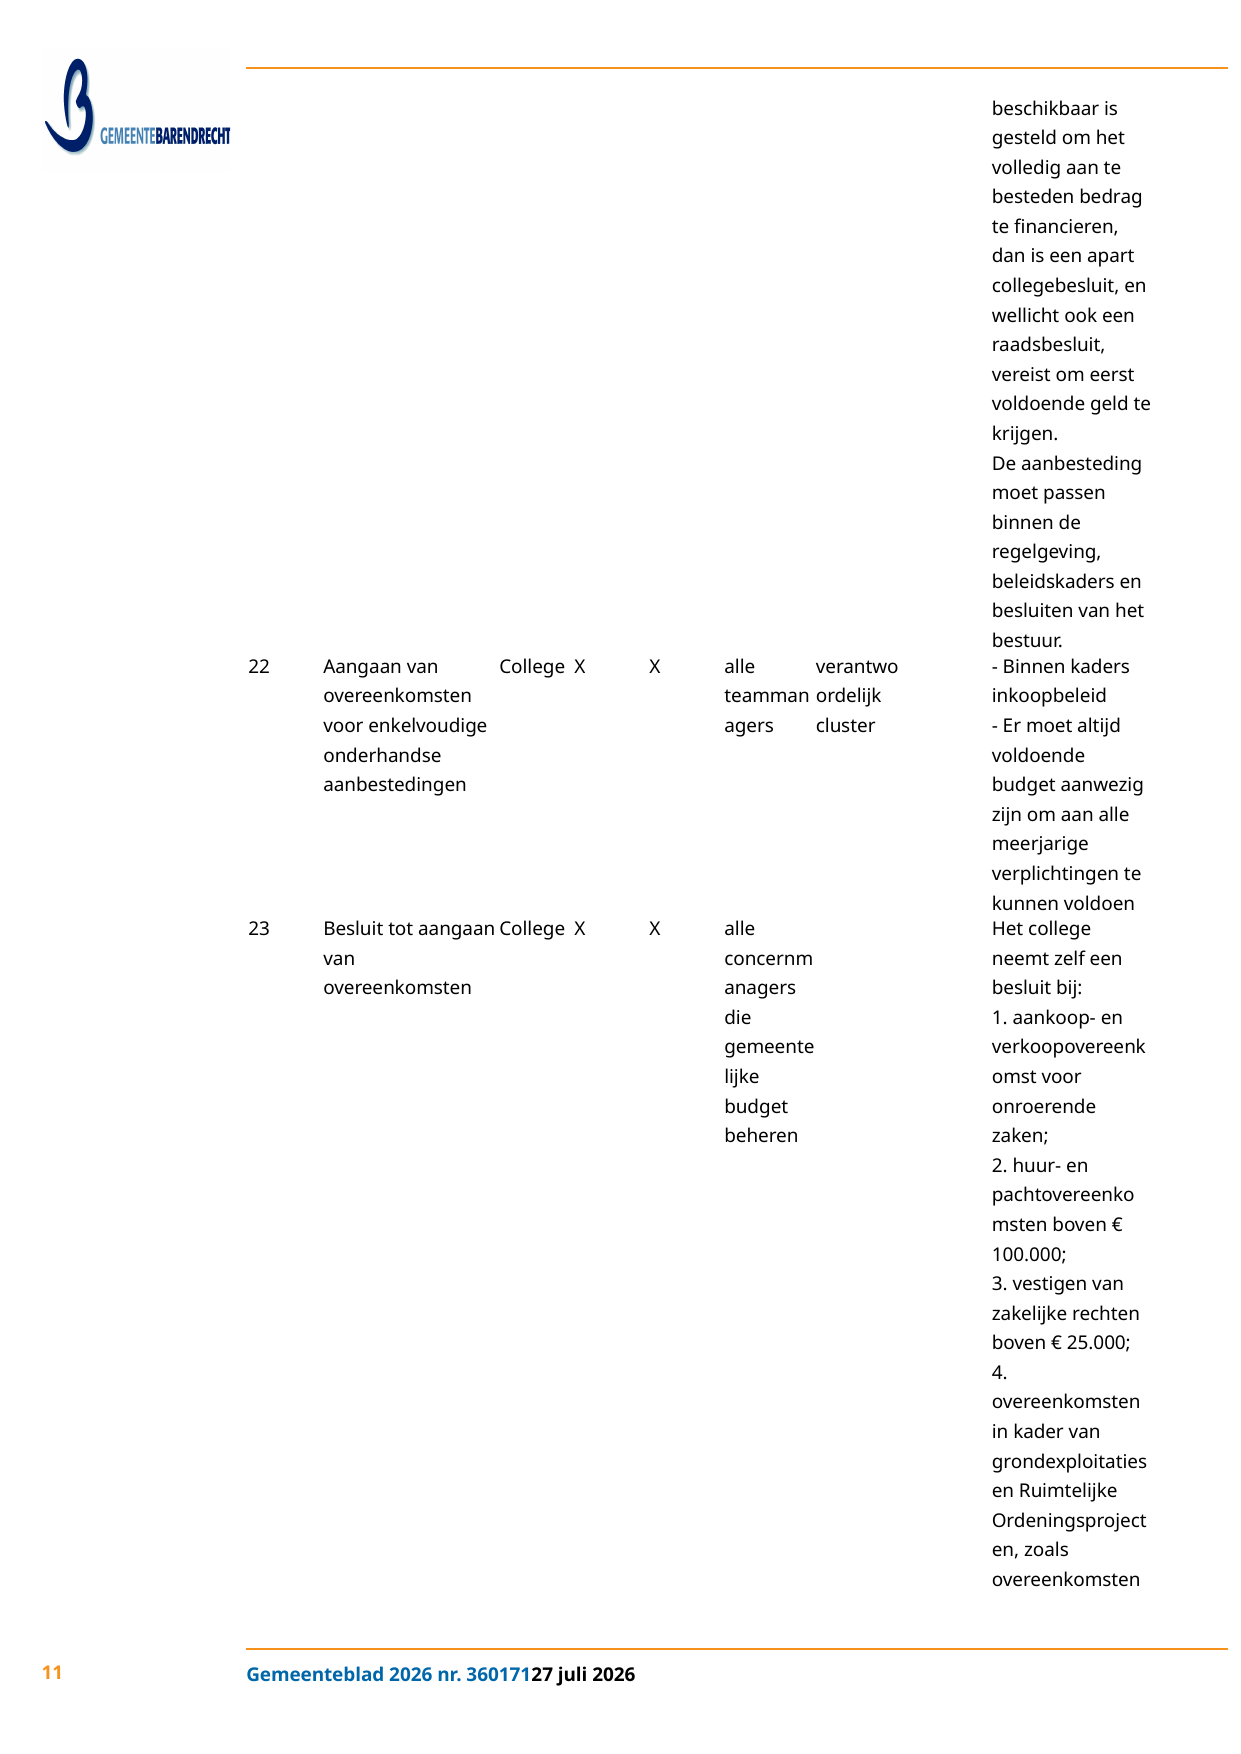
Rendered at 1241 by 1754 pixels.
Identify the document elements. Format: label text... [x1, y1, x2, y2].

picture [41, 47, 231, 172]
table_cell College [499, 915, 574, 1592]
table_cell [816, 95, 904, 653]
table_cell [499, 95, 574, 653]
table_cell [904, 915, 992, 1592]
table_cell X [649, 653, 724, 915]
table_cell [248, 95, 323, 653]
table_cell [904, 653, 992, 915]
table_cell X [574, 915, 649, 1592]
table_cell [724, 95, 816, 653]
table_cell beschikbaar is gesteld om het volledig aan te besteden bedrag te financieren, dan is een apart collegebesluit, en wellicht ook een raadsbesluit, vereist om eerst voldoende geld te krijgen. De aanbesteding moet passen binnen de regelgeving, beleidskaders en besluiten van het bestuur. [992, 95, 1152, 653]
table_cell X [574, 653, 649, 915]
table_cell 22 [248, 653, 323, 915]
table_cell Aangaan van overeenkomsten voor enkelvoudige onderhandse aanbestedingen [323, 653, 499, 915]
table_cell [816, 915, 904, 1592]
table_cell [574, 95, 649, 653]
table_cell College [499, 653, 574, 915]
table_cell [323, 95, 499, 653]
table_cell alle teammanagers [724, 653, 816, 915]
table_cell [904, 95, 992, 653]
table_cell X [649, 915, 724, 1592]
table_cell [649, 95, 724, 653]
table_cell alle concernmanagers die gemeentelijke budget beheren [724, 915, 816, 1592]
table_cell Besluit tot aangaan van overeenkomsten [323, 915, 499, 1592]
table_cell - Binnen kaders inkoopbeleid - Er moet altijd voldoende budget aanwezig zijn om aan alle meerjarige verplichtingen te kunnen voldoen [992, 653, 1152, 915]
table_cell 23 [248, 915, 323, 1592]
table_cell verantwoordelijk cluster [816, 653, 904, 915]
table_cell Het college neemt zelf een besluit bij: 1. aankoop- en verkoopovereenkomst voor onroerende zaken; 2. huur- en pachtovereenkomsten boven € 100.000; 3. vestigen van zakelijke rechten boven € 25.000; 4. overeenkomsten in kader van grondexploitaties en Ruimtelijke Ordeningsprojecten, zoals overeenkomsten [992, 915, 1152, 1592]
